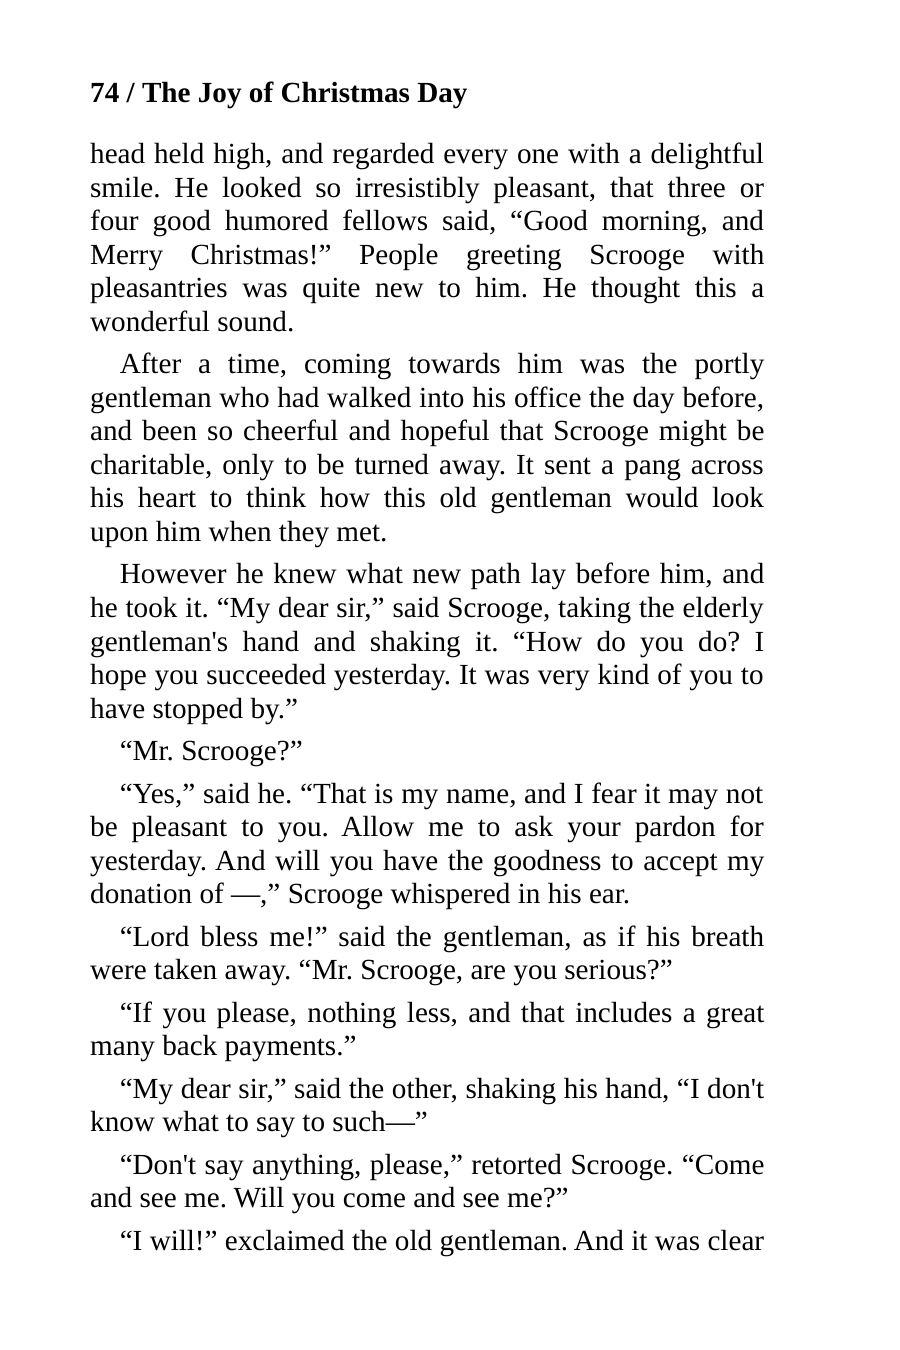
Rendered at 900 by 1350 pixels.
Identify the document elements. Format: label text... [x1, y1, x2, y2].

text “Mr. Scrooge?” [90, 733, 765, 767]
text “Yes,” said he. “That is my name, and I fear it may not be pleasant to you. Allow me to ask your pardon for yesterday. And will you have the goodness to accept my donation of —,” Scrooge whispered in his ear. [90, 776, 765, 910]
text “If you please, nothing less, and that includes a great many back payments.” [90, 995, 765, 1062]
text However he knew what new path lay before him, and he took it. “My dear sir,” said Scrooge, taking the elderly gentleman's hand and shaking it. “How do you do? I hope you succeeded yesterday. It was very kind of you to have stopped by.” [90, 557, 765, 724]
text head held high, and regarded every one with a delightful smile. He looked so irresistibly pleasant, that three or four good humored fellows said, “Good morning, and Merry Christmas!” People greeting Scrooge with pleasantries was quite new to him. He thought this a wonderful sound. [90, 136, 765, 337]
text “I will!” exclaimed the old gentleman. And it was clear [90, 1223, 765, 1257]
text “Don't say anything, please,” retorted Scrooge. “Come and see me. Will you come and see me?” [90, 1147, 765, 1214]
text “Lord bless me!” said the gentleman, as if his breath were taken away. “Mr. Scrooge, are you serious?” [90, 919, 765, 986]
text “My dear sir,” said the other, shaking his hand, “I don't know what to say to such—” [90, 1071, 765, 1138]
text After a time, coming towards him was the portly gentleman who had walked into his office the day before, and been so cheerful and hopeful that Scrooge might be charitable, only to be turned away. It sent a pang across his heart to think how this old gentleman would look upon him when they met. [90, 346, 765, 548]
